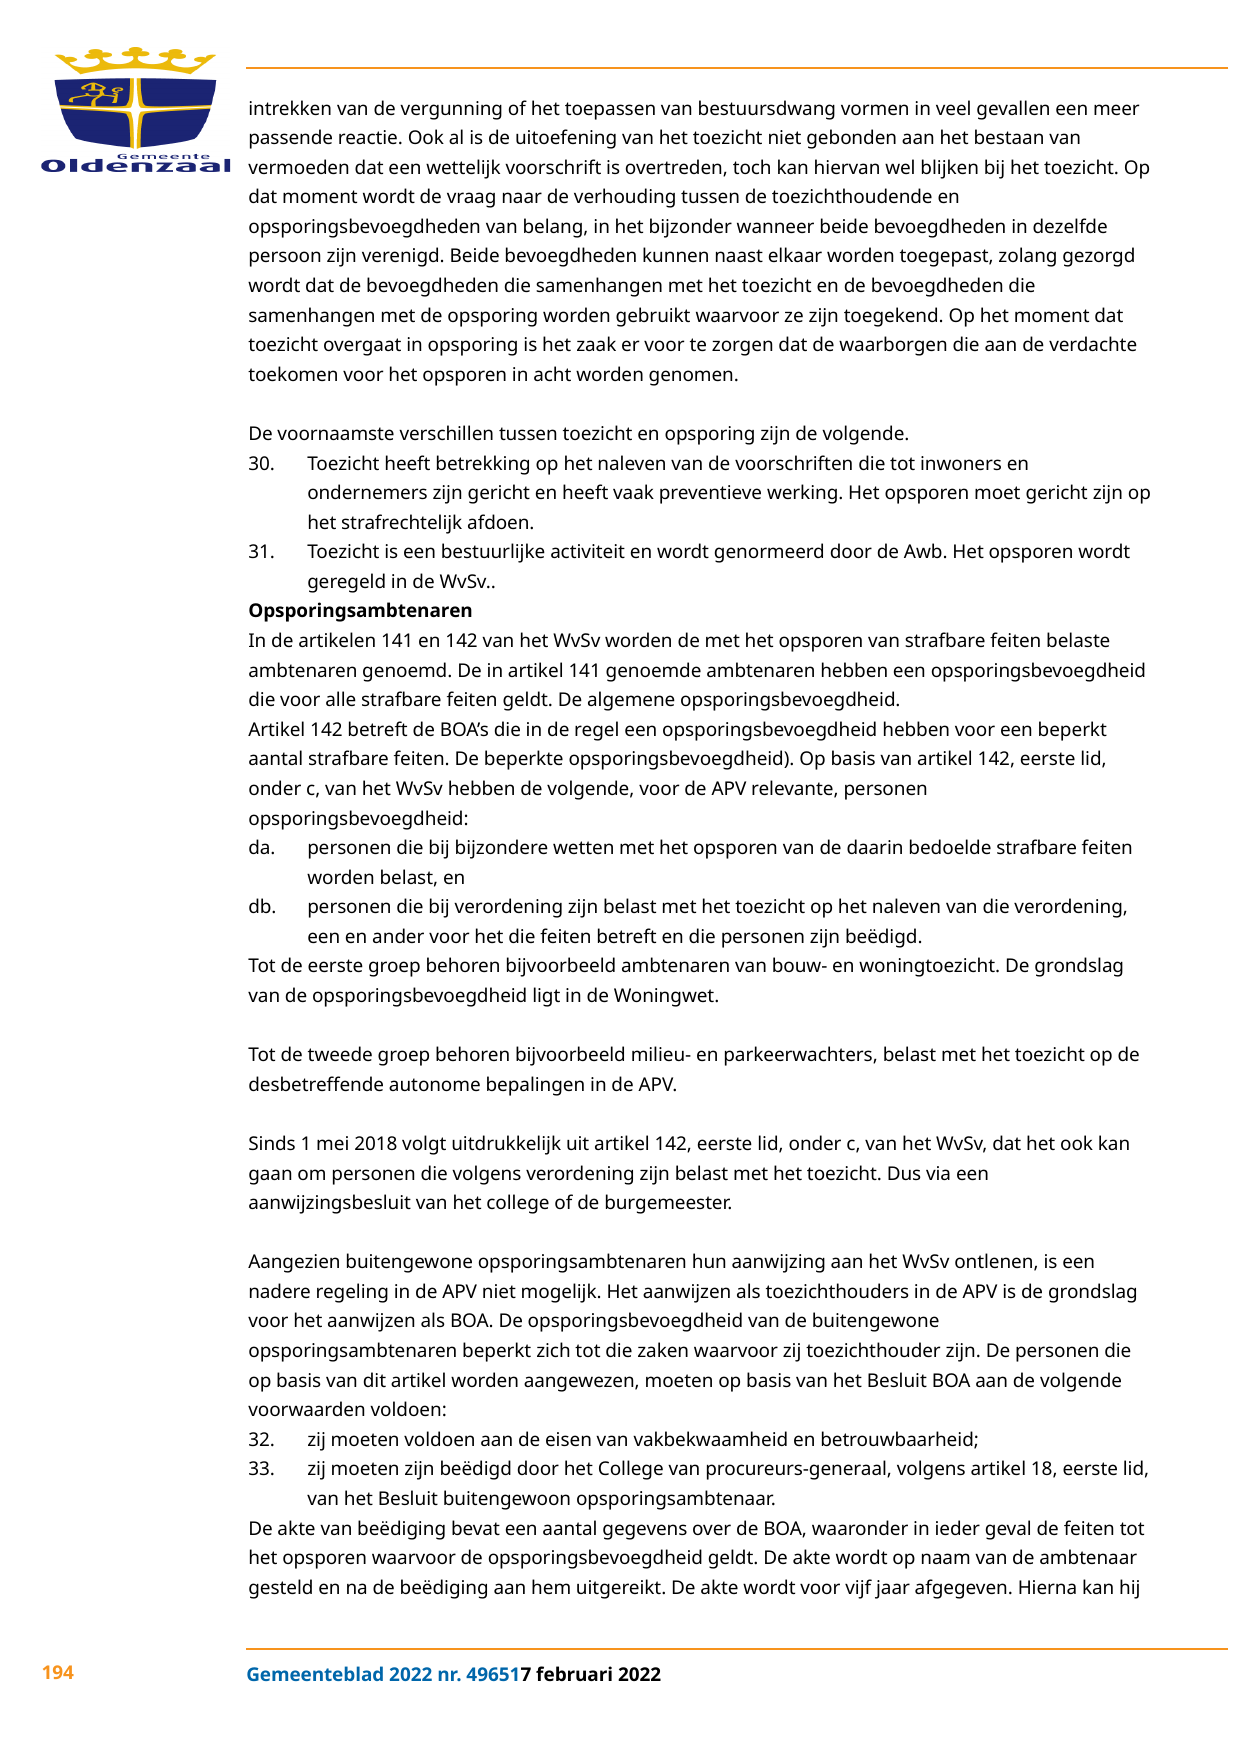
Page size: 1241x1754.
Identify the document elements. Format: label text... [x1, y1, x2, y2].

list zij moeten voldoen aan de eisen van vakbekwaamheid en betrouwbaarheid; [248, 1426, 1152, 1452]
text De akte van beëdiging bevat een aantal gegevens over de BOA, waaronder in ieder geval de feiten tot het opsporen waarvoor de opsporingsbevoegdheid geldt. De akte wordt op naam van de ambtenaar gesteld en na de beëdiging aan hem uitgereikt. De akte wordt voor vijf jaar afgegeven. Hierna kan hij [248, 1515, 1152, 1600]
picture [41, 47, 231, 172]
list zij moeten zijn beëdigd door het College van procureurs-generaal, volgens artikel 18, eerste lid, van het Besluit buitengewoon opsporingsambtenaar. [248, 1456, 1152, 1511]
list personen die bij bijzondere wetten met het opsporen van de daarin bedoelde strafbare feiten worden belast, en [248, 834, 1152, 890]
text Tot de eerste groep behoren bijvoorbeeld ambtenaren van bouw- en woningtoezicht. De grondslag van de opsporingsbevoegdheid ligt in de Woningwet. [248, 953, 1152, 1008]
list Toezicht is een bestuurlijke activiteit en wordt genormeerd door de Awb. Het opsporen wordt geregeld in de WvSv.. [248, 538, 1152, 594]
text intrekken van de vergunning of het toepassen van bestuursdwang vormen in veel gevallen een meer passende reactie. Ook al is de uitoefening van het toezicht niet gebonden aan het bestaan van vermoeden dat een wettelijk voorschrift is overtreden, toch kan hiervan wel blijken bij het toezicht. Op dat moment wordt de vraag naar de verhouding tussen de toezichthoudende en opsporingsbevoegdheden van belang, in het bijzonder wanneer beide bevoegdheden in dezelfde persoon zijn verenigd. Beide bevoegdheden kunnen naast elkaar worden toegepast, zolang gezorgd wordt dat de bevoegdheden die samenhangen met het toezicht en de bevoegdheden die samenhangen met de opsporing worden gebruikt waarvoor ze zijn toegekend. Op het moment dat toezicht overgaat in opsporing is het zaak er voor te zorgen dat de waarborgen die aan de verdachte toekomen voor het opsporen in acht worden genomen. [248, 95, 1152, 387]
text Aangezien buitengewone opsporingsambtenaren hun aanwijzing aan het WvSv ontlenen, is een nadere regeling in de APV niet mogelijk. Het aanwijzen als toezichthouders in de APV is de grondslag voor het aanwijzen als BOA. De opsporingsbevoegdheid van de buitengewone opsporingsambtenaren beperkt zich tot die zaken waarvoor zij toezichthouder zijn. De personen die op basis van dit artikel worden aangewezen, moeten op basis van het Besluit BOA aan de volgende voorwaarden voldoen: [248, 1248, 1152, 1422]
text Sinds 1 mei 2018 volgt uitdrukkelijk uit artikel 142, eerste lid, onder c, van het WvSv, dat het ook kan gaan om personen die volgens verordening zijn belast met het toezicht. Dus via een aanwijzingsbesluit van het college of de burgemeester. [248, 1130, 1152, 1215]
text In de artikelen 141 en 142 van het WvSv worden de met het opsporen van strafbare feiten belaste ambtenaren genoemd. De in artikel 141 genoemde ambtenaren hebben een opsporingsbevoegdheid die voor alle strafbare feiten geldt. De algemene opsporingsbevoegdheid. [248, 627, 1152, 712]
list Toezicht heeft betrekking op het naleven van de voorschriften die tot inwoners en ondernemers zijn gericht en heeft vaak preventieve werking. Het opsporen moet gericht zijn op het strafrechtelijk afdoen. [248, 450, 1152, 535]
text Artikel 142 betreft de BOA’s die in de regel een opsporingsbevoegdheid hebben voor een beperkt aantal strafbare feiten. De beperkte opsporingsbevoegdheid). Op basis van artikel 142, eerste lid, onder c, van het WvSv hebben de volgende, voor de APV relevante, personen opsporingsbevoegdheid: [248, 716, 1152, 831]
text De voornaamste verschillen tussen toezicht en opsporing zijn de volgende. [248, 420, 1152, 446]
list personen die bij verordening zijn belast met het toezicht op het naleven van die verordening, een en ander voor het die feiten betreft en die personen zijn beëdigd. [248, 893, 1152, 949]
text Opsporingsambtenaren [248, 598, 1152, 623]
text Tot de tweede groep behoren bijvoorbeeld milieu- en parkeerwachters, belast met het toezicht op de desbetreffende autonome bepalingen in de APV. [248, 1041, 1152, 1097]
